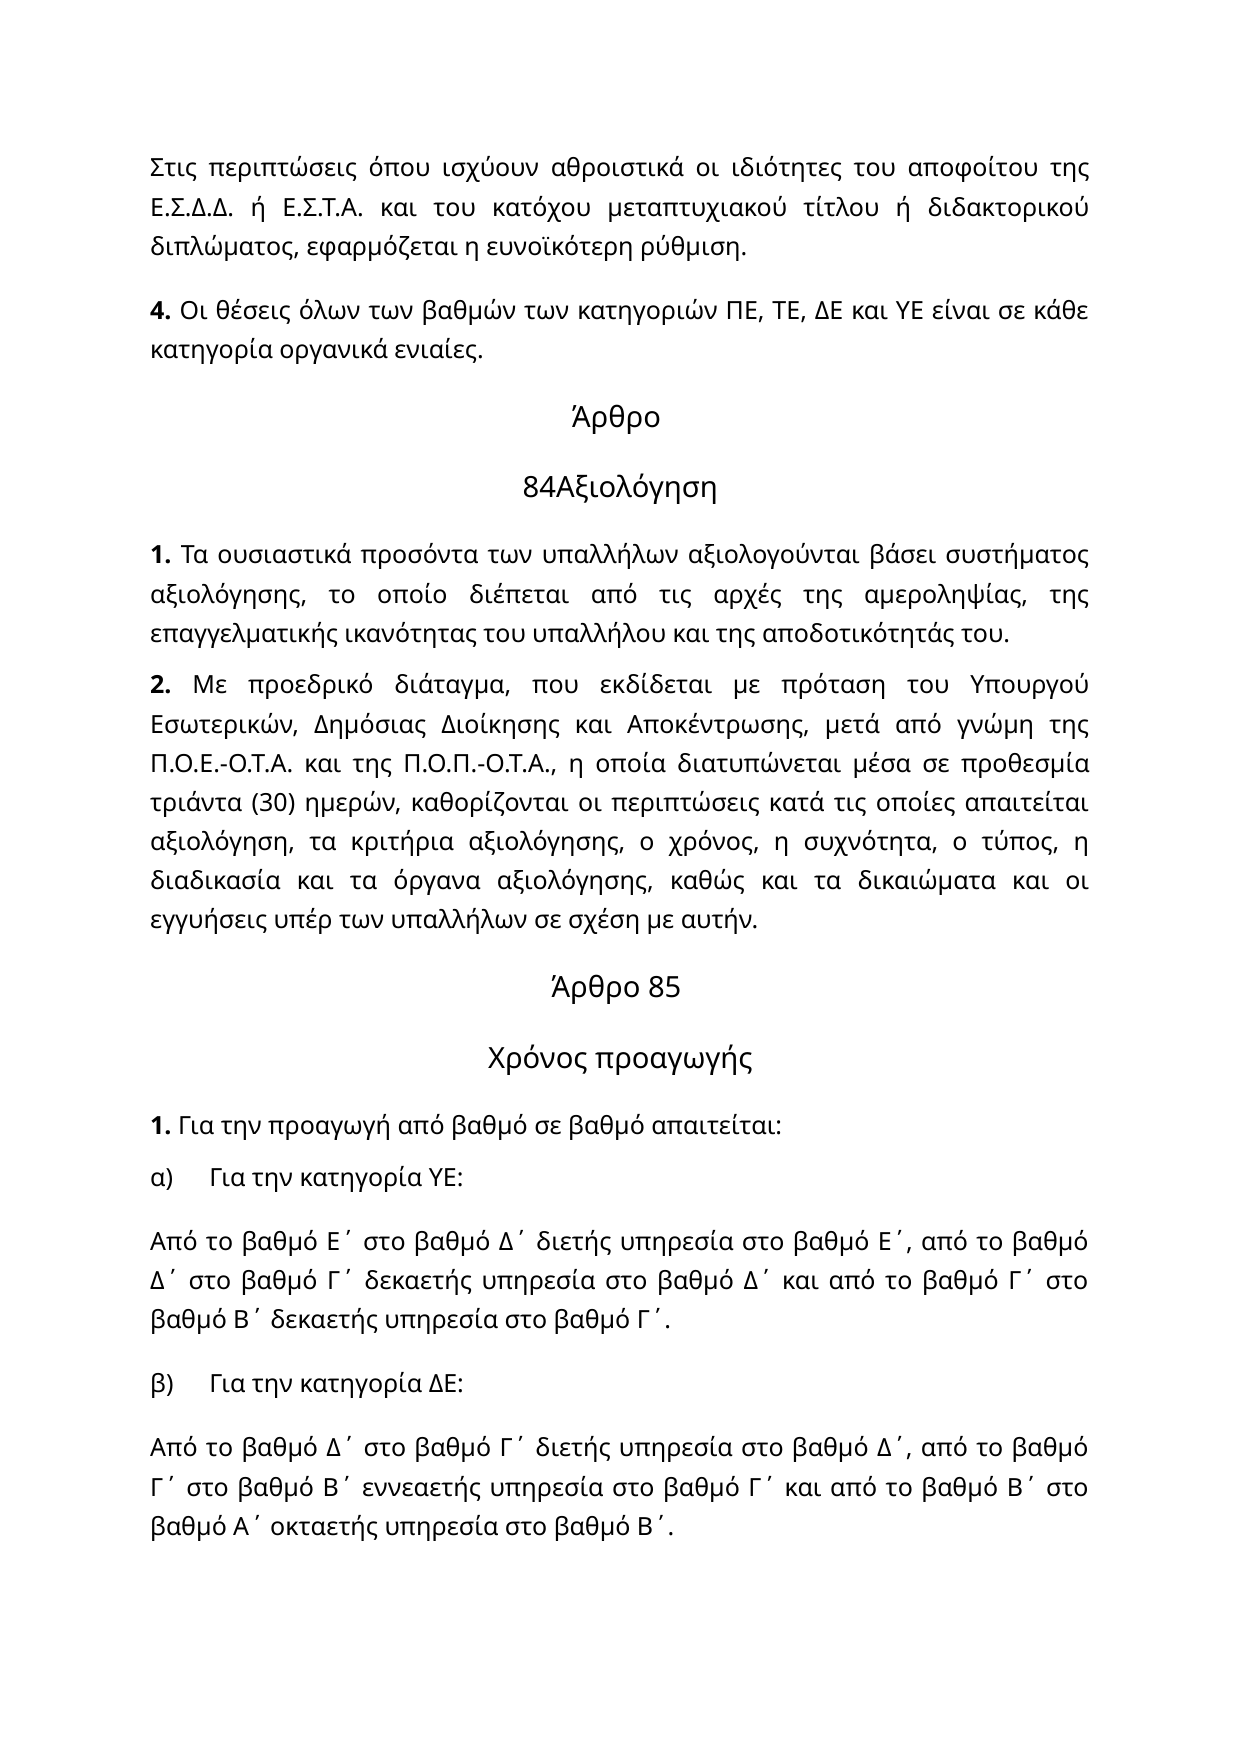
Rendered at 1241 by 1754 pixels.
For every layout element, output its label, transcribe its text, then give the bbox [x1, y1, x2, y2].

text 4. Οι θέσεις όλων των βαθμών των κατηγοριών ΠΕ, ΤΕ, ΔΕ και ΥΕ είναι σε κάθε κατηγορία οργανικά ενιαίες. [150, 292, 1090, 366]
text Στις περιπτώσεις όπου ισχύουν αθροιστικά οι ιδιότητες του αποφοίτου της Ε.Σ.Δ.Δ. ή Ε.Σ.Τ.Α. και του κατόχου μεταπτυχιακού τίτλου ή διδακτορικού διπλώματος, εφαρμόζεται η ευνοϊκότερη ρύθμιση. [150, 150, 1090, 262]
text Από το βαθμό Δ΄ στο βαθμό Γ΄ διετής υπηρεσία στο βαθμό Δ΄, από το βαθμό Γ΄ στο βαθμό Β΄ εννεαετής υπηρεσία στο βαθμό Γ΄ και από το βαθμό Β΄ στο βαθμό Α΄ οκταετής υπηρεσία στο βαθμό Β΄. [150, 1430, 1090, 1542]
text Από το βαθμό Ε΄ στο βαθμό Δ΄ διετής υπηρεσία στο βαθμό Ε΄, από το βαθμό Δ΄ στο βαθμό Γ΄ δεκαετής υπηρεσία στο βαθμό Δ΄ και από το βαθμό Γ΄ στο βαθμό Β΄ δεκαετής υπηρεσία στο βαθμό Γ΄. [150, 1223, 1090, 1336]
text 1. Τα ουσιαστικά προσόντα των υπαλλήλων αξιολογούνται βάσει συστήματος αξιολόγησης, το οποίο διέπεται από τις αρχές της αμεροληψίας, της επαγγελματικής ικανότητας του υπαλλήλου και της αποδοτικότητάς του. [150, 537, 1090, 649]
text 2. Με προεδρικό διάταγμα, που εκδίδεται με πρόταση του Υπουργού Εσωτερικών, Δημόσιας Διοίκησης και Αποκέντρωσης, μετά από γνώμη της Π.Ο.Ε.-Ο.Τ.Α. και της Π.Ο.Π.-Ο.Τ.Α., η οποία διατυπώνεται μέσα σε προθεσμία τριάντα (30) ημερών, καθορίζονται οι περιπτώσεις κατά τις οποίες απαιτείται αξιολόγηση, τα κριτήρια αξιολόγησης, ο χρόνος, η συχνότητα, ο τύπος, η διαδικασία και τα όργανα αξιολόγησης, καθώς και τα δικαιώματα και οι εγγυήσεις υπέρ των υπαλλήλων σε σχέση με αυτήν. [150, 667, 1090, 936]
list β) Για την κατηγορία ΔΕ: [150, 1366, 1090, 1400]
text 1. Για την προαγωγή από βαθμό σε βαθμό απαιτείται: [150, 1107, 1090, 1142]
subtitle Χρόνος προαγωγής [150, 1037, 1090, 1077]
subtitle Άρθρο [150, 396, 1090, 436]
list α) Για την κατηγορία ΥΕ: [150, 1159, 1090, 1193]
subtitle Άρθρο 85 [150, 966, 1090, 1006]
subtitle 84Αξιολόγηση [150, 466, 1090, 506]
